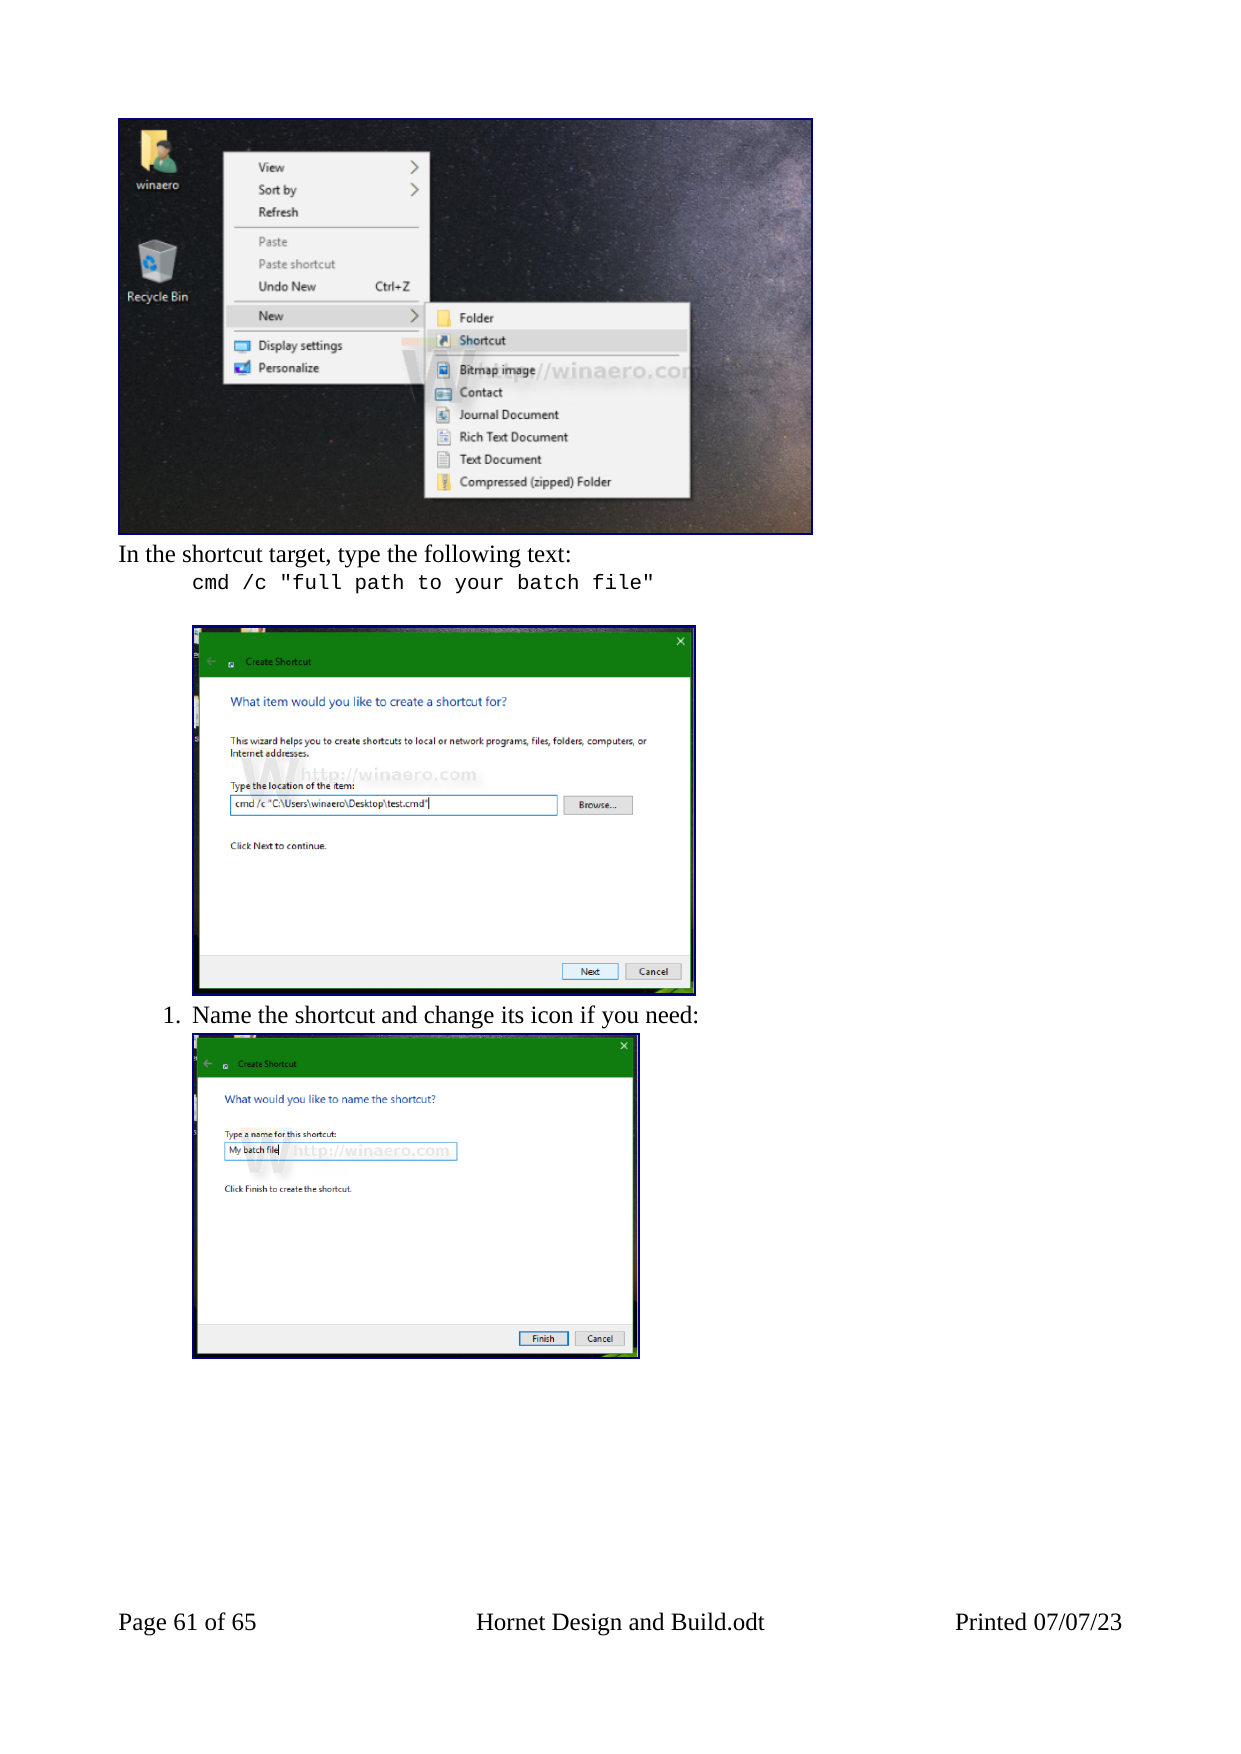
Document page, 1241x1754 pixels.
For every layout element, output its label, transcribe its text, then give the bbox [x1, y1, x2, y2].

list Name the shortcut and change its icon if you need: [162, 1000, 1122, 1035]
picture [194, 628, 694, 993]
picture [194, 1035, 638, 1357]
picture [120, 120, 811, 533]
text In the shortcut target, type the following text: [118, 539, 1122, 568]
list cmd /c "full path to your batch file" [162, 572, 1122, 596]
